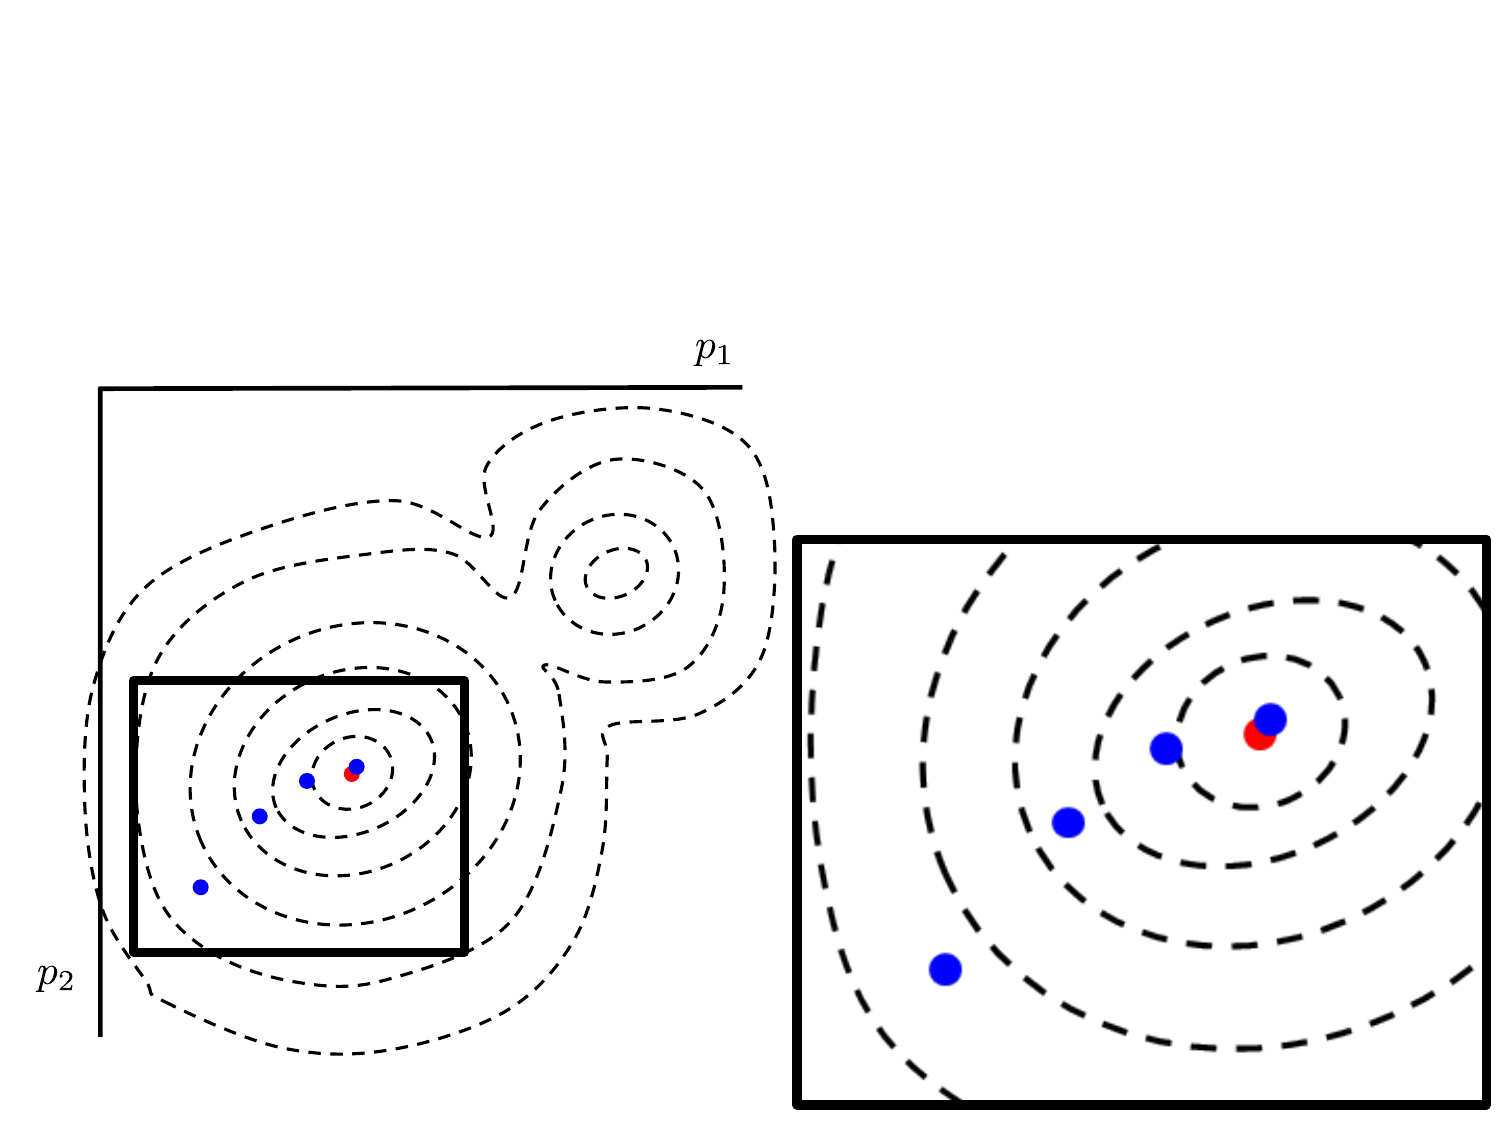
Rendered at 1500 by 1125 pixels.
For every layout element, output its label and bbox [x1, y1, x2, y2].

text_box [253, 810, 266, 823]
text_box [35, 965, 75, 993]
text_box [194, 881, 207, 894]
text_box [301, 775, 313, 787]
text_box [693, 339, 733, 367]
picture [802, 544, 1482, 1100]
text_box [345, 760, 363, 780]
